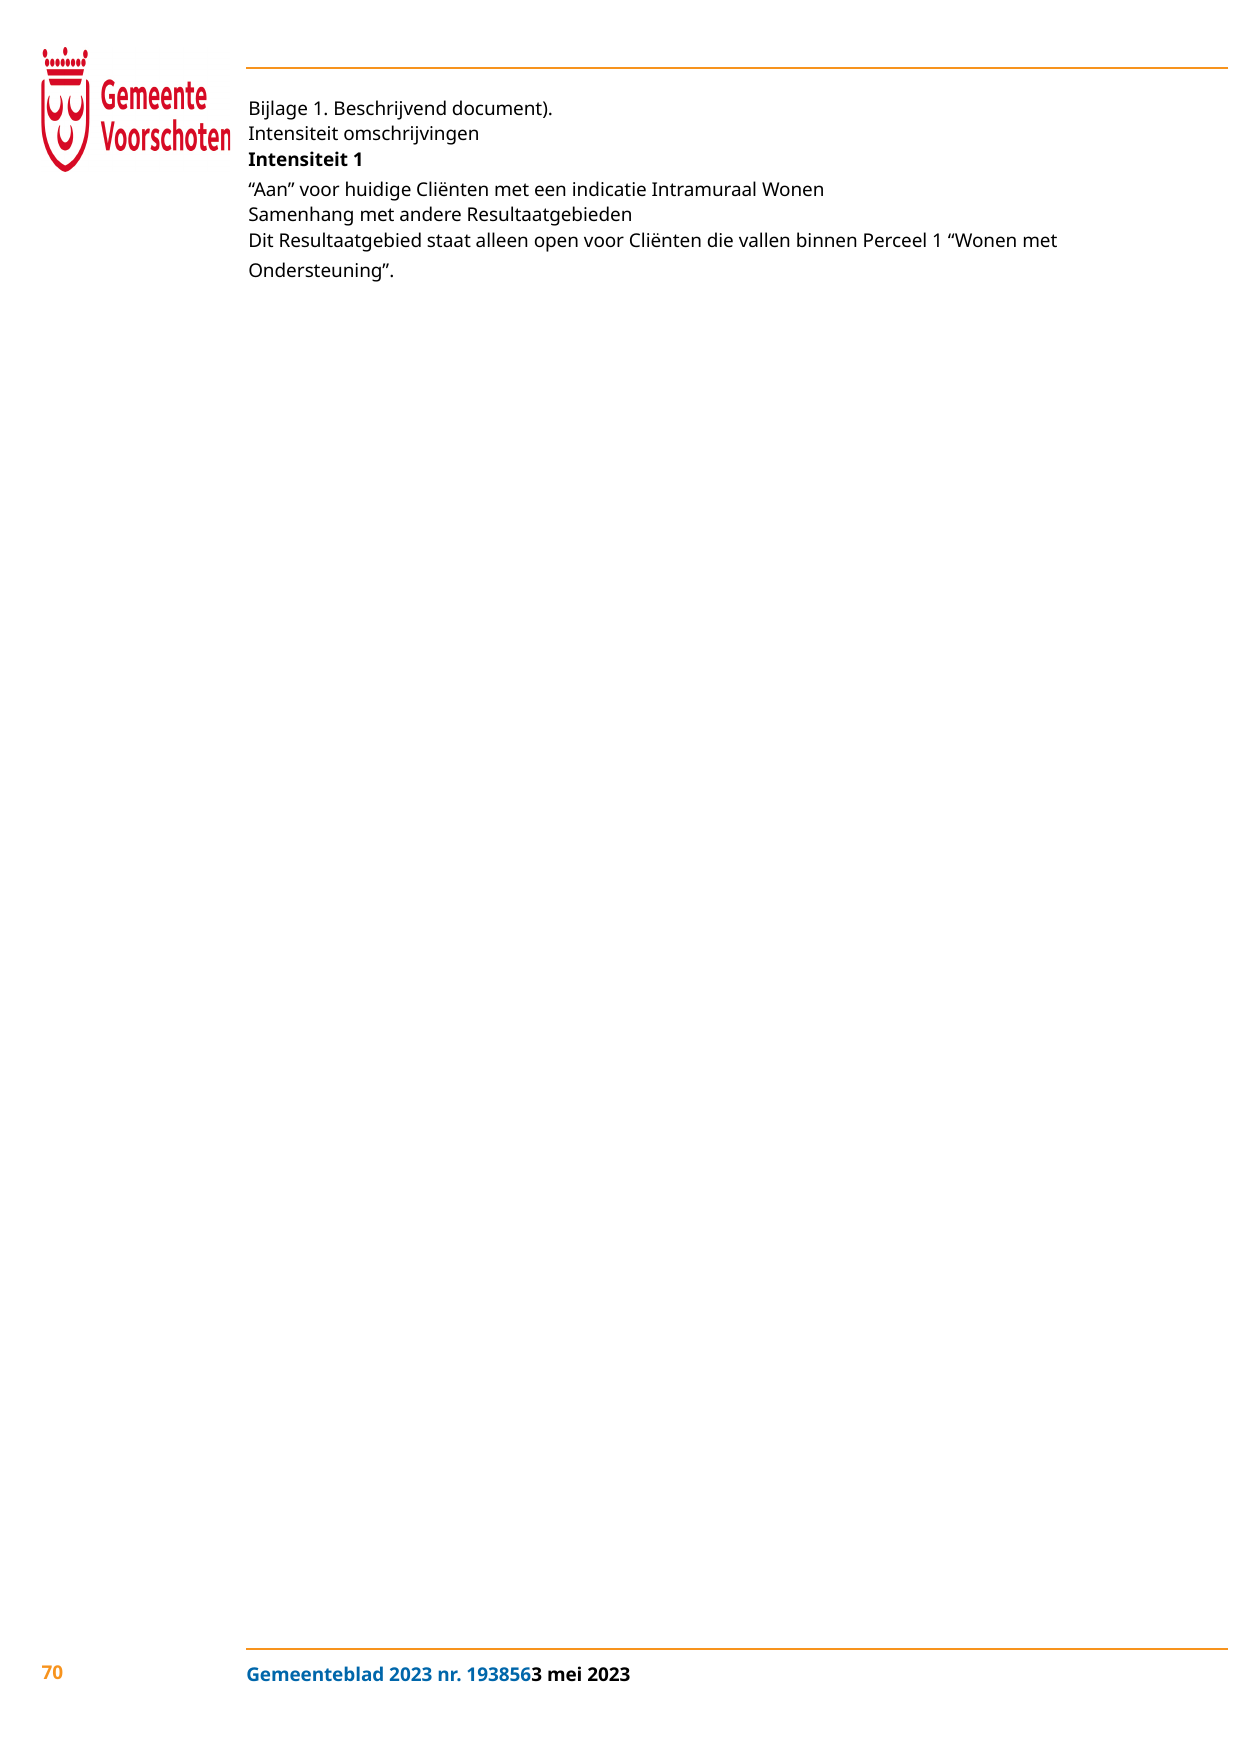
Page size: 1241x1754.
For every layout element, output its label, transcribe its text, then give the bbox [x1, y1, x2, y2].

table_cell Dit Resultaatgebied staat alleen open voor Cliënten die vallen binnen Perceel 1 “Wonen met Ondersteuning”. [248, 227, 1152, 283]
table_cell Intensiteit 1 “Aan” voor huidige Cliënten met een indicatie Intramuraal Wonen [248, 146, 1152, 202]
table_cell Samenhang met andere Resultaatgebieden [248, 202, 1152, 227]
table_cell Bijlage 1. Beschrijvend document). [248, 95, 1152, 121]
table_cell Intensiteit omschrijvingen [248, 121, 1152, 146]
picture [41, 47, 231, 172]
